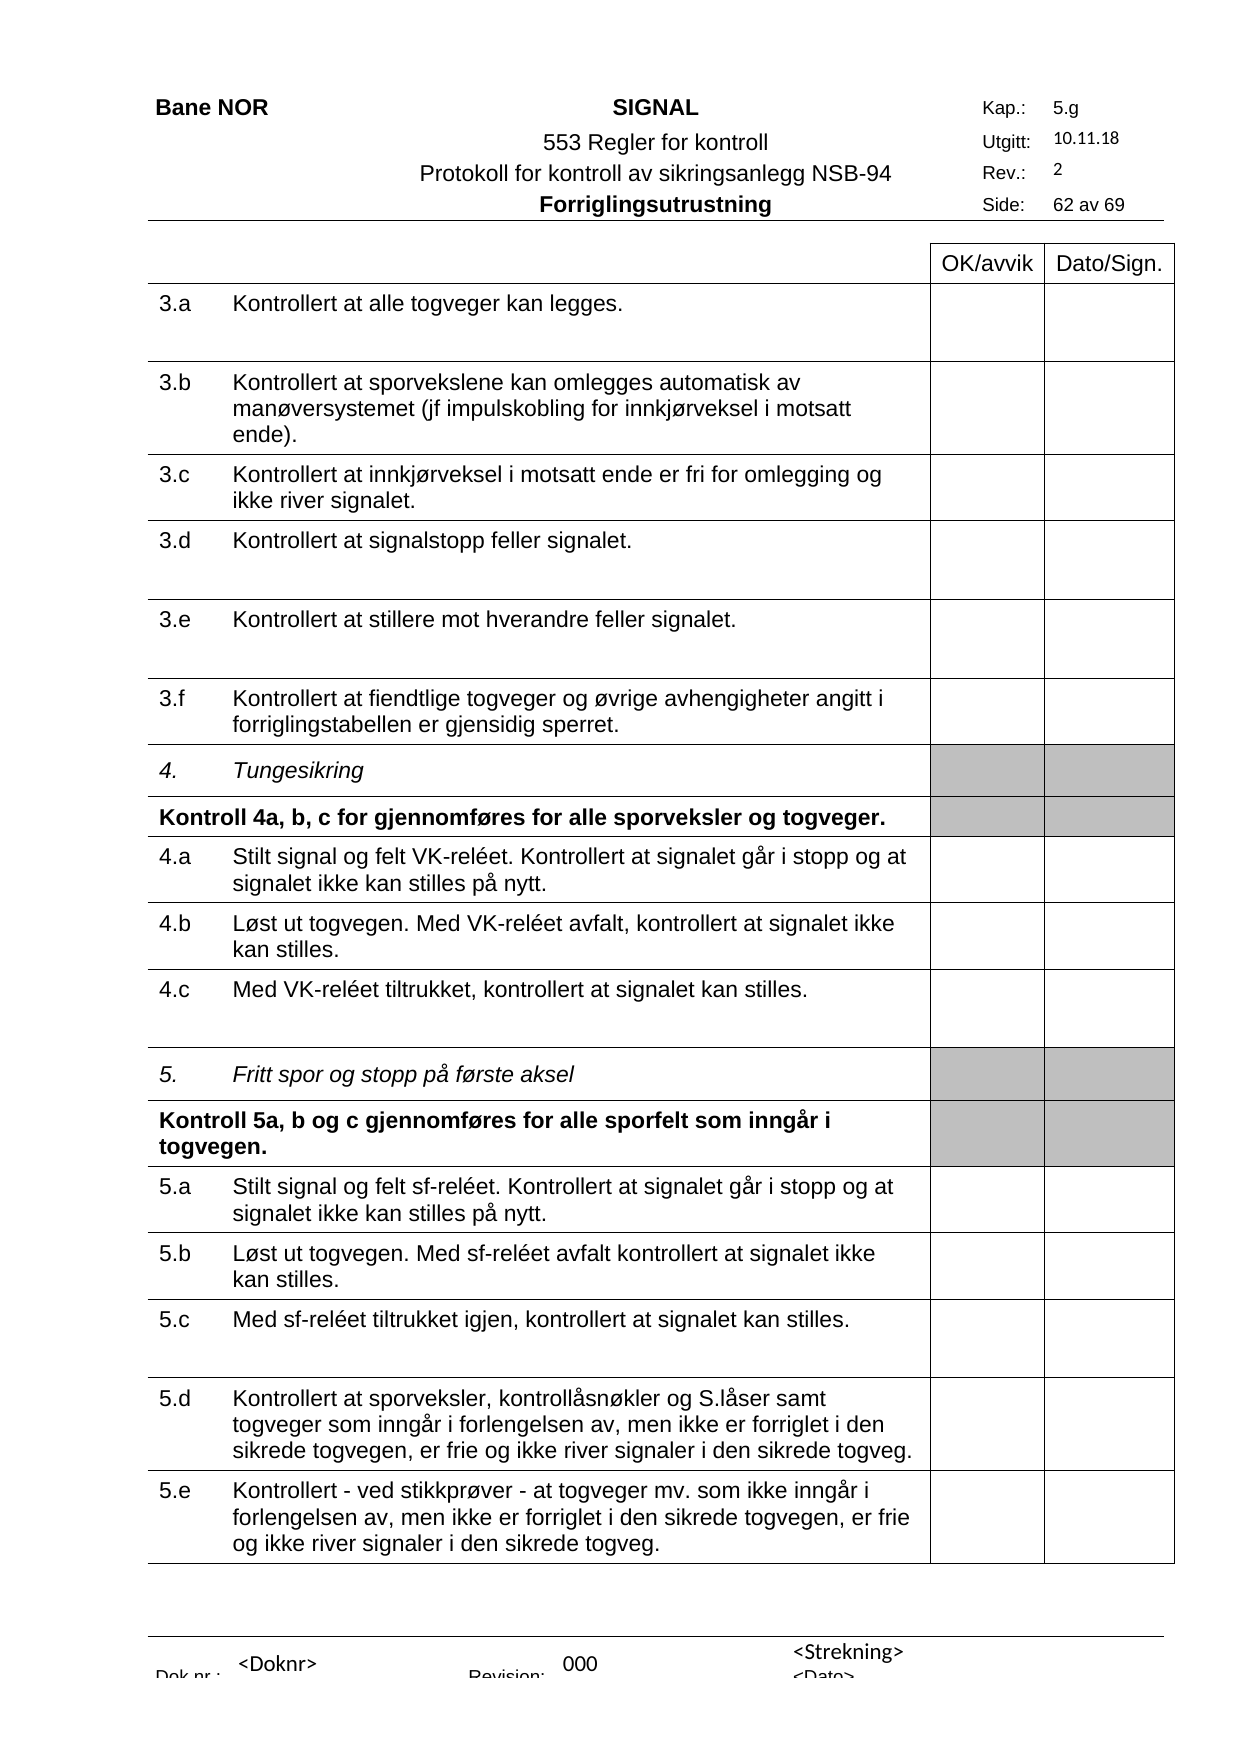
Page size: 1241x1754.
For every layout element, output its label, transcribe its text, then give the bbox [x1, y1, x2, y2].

table_header Dato/Sign. [1045, 244, 1174, 282]
table_cell [931, 797, 1044, 836]
table_cell [931, 455, 1044, 520]
table_cell [1045, 970, 1174, 1047]
table_cell 4.a [148, 837, 221, 902]
table_cell 5. [148, 1048, 221, 1100]
table_cell [931, 1378, 1044, 1470]
table_cell [1045, 837, 1174, 902]
table_cell Kontroll 4a, b, c for gjennomføres for alle sporveksler og togveger. [148, 797, 930, 836]
table_cell Med VK-reléet tiltrukket, kontrollert at signalet kan stilles. [221, 970, 930, 1047]
table_cell [1045, 521, 1174, 599]
table_cell Løst ut togvegen. Med sf-reléet avfalt kontrollert at signalet ikke kan stilles. [221, 1233, 930, 1298]
table_cell [931, 362, 1044, 454]
table_cell [931, 903, 1044, 968]
table_cell [1045, 679, 1174, 744]
table_cell [931, 837, 1044, 902]
table_cell [1045, 1233, 1174, 1298]
table_header OK/avvik [931, 244, 1044, 282]
table_cell Stilt signal og felt VK-reléet. Kontrollert at signalet går i stopp og at signalet ikke kan stilles på nytt. [221, 837, 930, 902]
table_cell Kontrollert at stillere mot hverandre feller signalet. [221, 600, 930, 677]
table_cell [931, 600, 1044, 677]
table_cell 3.f [148, 679, 221, 744]
table_cell [931, 1233, 1044, 1298]
table_cell [931, 1048, 1044, 1100]
table_cell Stilt signal og felt sf-reléet. Kontrollert at signalet går i stopp og at signalet ikke kan stilles på nytt. [221, 1167, 930, 1232]
table_cell [931, 521, 1044, 599]
table_cell [1045, 362, 1174, 454]
table_cell [1045, 600, 1174, 677]
table_cell 4. [148, 745, 221, 796]
table_cell 3.e [148, 600, 221, 677]
table_cell 5.d [148, 1378, 221, 1470]
table_cell 4.b [148, 903, 221, 968]
table_cell [931, 1300, 1044, 1377]
table_cell [1045, 1471, 1174, 1562]
table_cell Kontrollert at sporvekslene kan omlegges automatisk av manøversystemet (jf impulskobling for innkjørveksel i motsatt ende). [221, 362, 930, 454]
table_cell [1045, 1300, 1174, 1377]
table_cell [1045, 797, 1174, 836]
table_cell [931, 1167, 1044, 1232]
table_cell [931, 970, 1044, 1047]
table_cell Kontrollert at alle togveger kan legges. [221, 284, 930, 361]
table_cell [931, 679, 1044, 744]
table_cell [1045, 1048, 1174, 1100]
table_cell Kontrollert - ved stikkprøver - at togveger mv. som ikke inngår i forlengelsen av, men ikke er forriglet i den sikrede togvegen, er frie og ikke river signaler i den sikrede togveg. [221, 1471, 930, 1562]
table_cell [931, 284, 1044, 361]
table_cell Kontrollert at innkjørveksel i motsatt ende er fri for omlegging og ikke river signalet. [221, 455, 930, 520]
table_cell [931, 1471, 1044, 1562]
table_cell [1045, 1167, 1174, 1232]
table_cell [1045, 745, 1174, 796]
table_cell 3.c [148, 455, 221, 520]
table_cell 5.e [148, 1471, 221, 1562]
table_cell [931, 745, 1044, 796]
table_cell [1045, 903, 1174, 968]
table_header [148, 243, 221, 282]
table_cell Fritt spor og stopp på første aksel [221, 1048, 930, 1100]
table_cell Kontrollert at signalstopp feller signalet. [221, 521, 930, 599]
table_cell 3.a [148, 284, 221, 361]
table_cell Kontroll 5a, b og c gjennomføres for alle sporfelt som inngår i togvegen. [148, 1101, 930, 1166]
table_cell [931, 1101, 1044, 1166]
table_cell 5.a [148, 1167, 221, 1232]
table_cell 3.d [148, 521, 221, 599]
table_cell Med sf-reléet tiltrukket igjen, kontrollert at signalet kan stilles. [221, 1300, 930, 1377]
table_cell [1045, 1378, 1174, 1470]
table_cell 5.b [148, 1233, 221, 1298]
table_header [221, 243, 930, 282]
table_cell Kontrollert at sporveksler, kontrollåsnøkler og S.låser samt togveger som inngår i forlengelsen av, men ikke er forriglet i den sikrede togvegen, er frie og ikke river signaler i den sikrede togveg. [221, 1378, 930, 1470]
table_cell Tungesikring [221, 745, 930, 796]
table_cell [1045, 284, 1174, 361]
table_cell 5.c [148, 1300, 221, 1377]
table_cell 3.b [148, 362, 221, 454]
table_cell [1045, 1101, 1174, 1166]
table_cell 4.c [148, 970, 221, 1047]
table_cell [1045, 455, 1174, 520]
table_cell Løst ut togvegen. Med VK-reléet avfalt, kontrollert at signalet ikke kan stilles. [221, 903, 930, 968]
table_cell Kontrollert at fiendtlige togveger og øvrige avhengigheter angitt i forriglingstabellen er gjensidig sperret. [221, 679, 930, 744]
